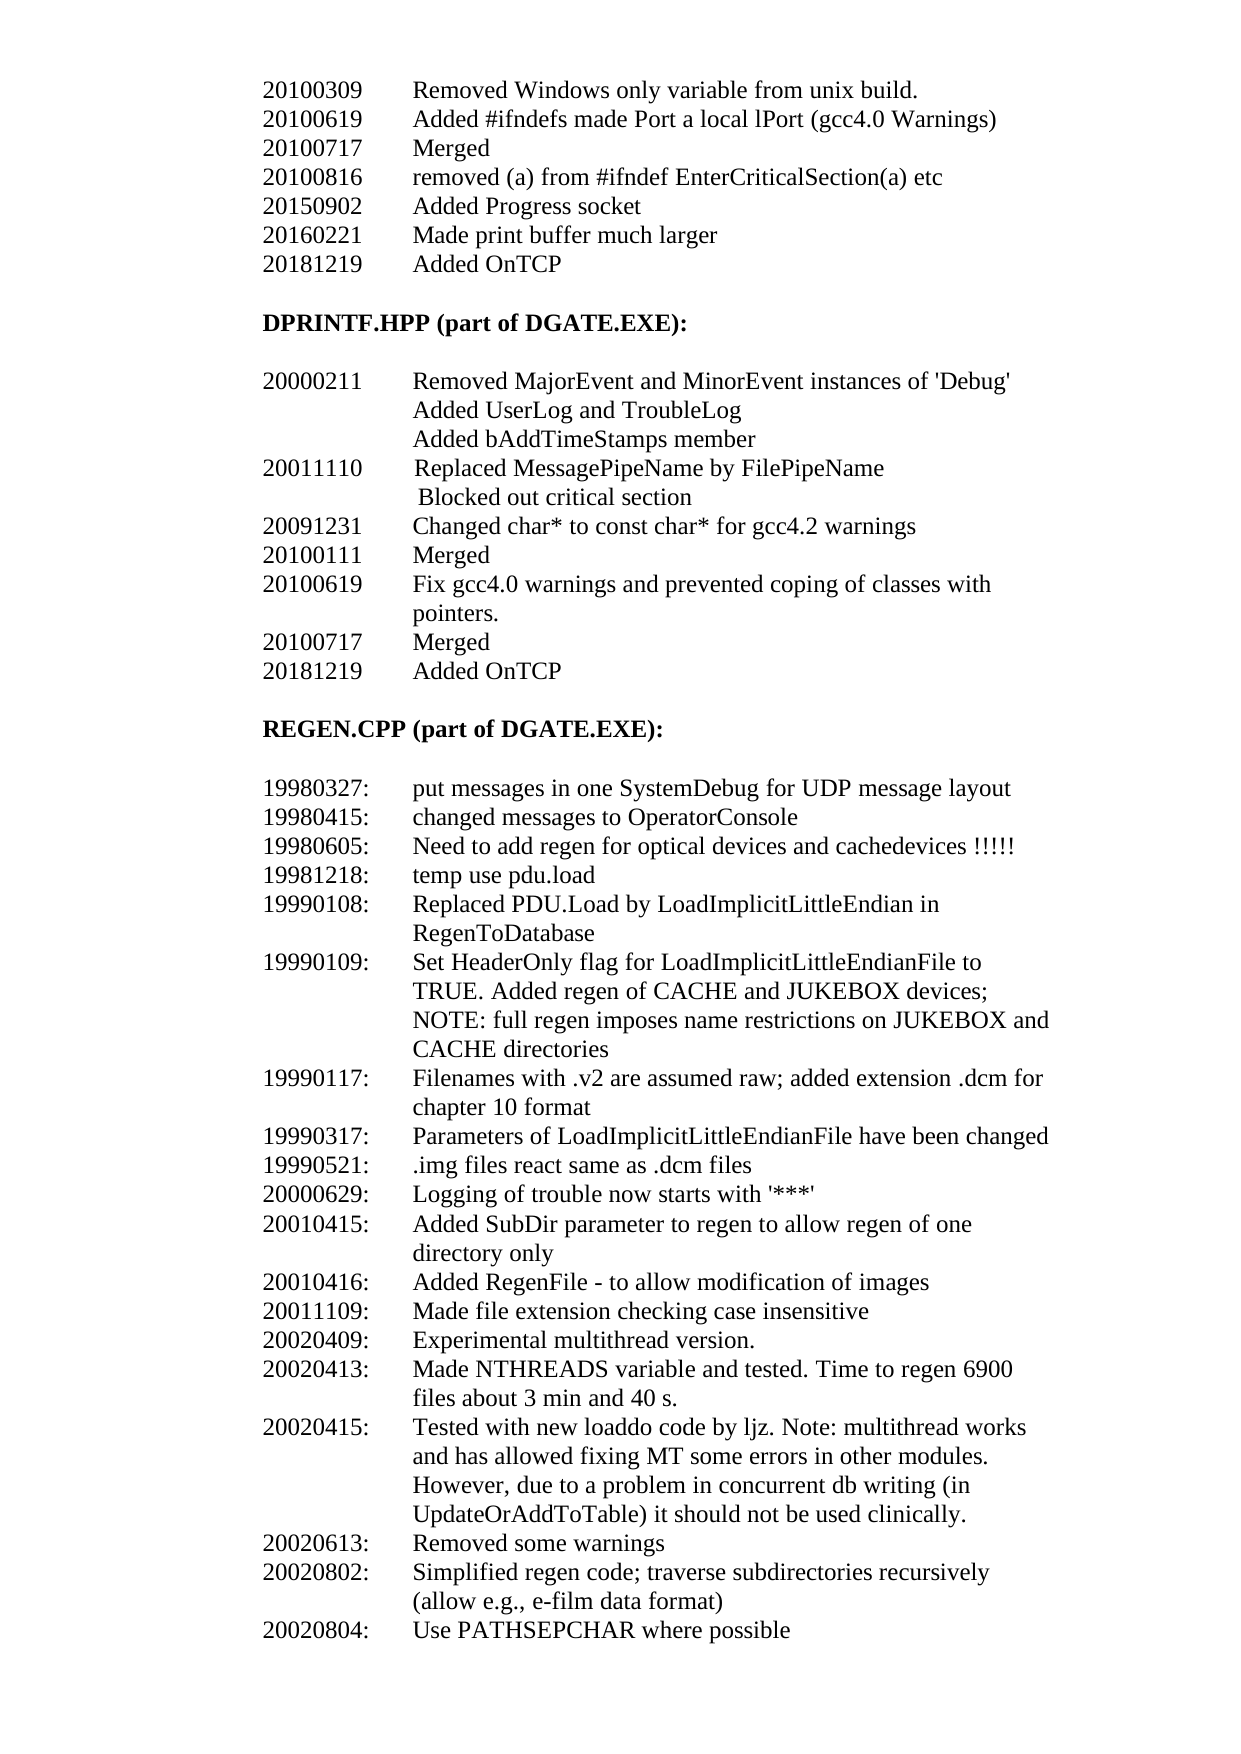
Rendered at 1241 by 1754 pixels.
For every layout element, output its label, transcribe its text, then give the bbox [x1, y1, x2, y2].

text 20100619 Added #ifndefs made Port a local lPort (gcc4.0 Warnings) [262, 104, 1053, 133]
text 20010415: Added SubDir parameter to regen to allow regen of one directory only [262, 1208, 1053, 1267]
text 20160221 Made print buffer much larger [262, 220, 1053, 249]
text 20000629: Logging of trouble now starts with '***' [187, 1179, 1053, 1208]
text 19990317: Parameters of LoadImplicitLittleEndianFile have been changed [262, 1121, 1053, 1150]
text 20100816 removed (a) from #ifndef EnterCriticalSection(a) etc [262, 162, 1053, 191]
text REGEN.CPP (part of DGATE.EXE): [262, 714, 1053, 743]
text 19990109: Set HeaderOnly flag for LoadImplicitLittleEndianFile to TRUE. Added regen of CACHE and JUKEBOX devices; NOTE: full regen imposes name restrictions on JUKEBOX and CACHE directories [262, 947, 1053, 1063]
text Blocked out critical section [262, 482, 1053, 511]
text 20011110 Replaced MessagePipeName by FilePipeName [262, 453, 1053, 482]
text 19980327: put messages in one SystemDebug for UDP message layout [262, 772, 1053, 802]
text 19990521: .img files react same as .dcm files [262, 1150, 1053, 1179]
text 20020613: Removed some warnings [187, 1528, 1053, 1557]
text Added UserLog and TroubleLog [262, 395, 1053, 424]
text DPRINTF.HPP (part of DGATE.EXE): [262, 307, 1053, 337]
text 20150902 Added Progress socket [262, 191, 1053, 220]
text 20100309 Removed Windows only variable from unix build. [262, 75, 1053, 104]
text Added bAddTimeStamps member [262, 424, 1053, 453]
text 20091231 Changed char* to const char* for gcc4.2 warnings [262, 511, 1053, 540]
text 20010416: Added RegenFile - to allow modification of images [187, 1267, 1053, 1296]
text 20100717 Merged [262, 133, 1053, 162]
text 19980415: changed messages to OperatorConsole [262, 802, 1053, 831]
text 19981218: temp use pdu.load [262, 860, 1053, 889]
text 20020409: Experimental multithread version. [187, 1325, 1053, 1354]
text 20100111 Merged [262, 540, 1053, 569]
text 19990117: Filenames with .v2 are assumed raw; added extension .dcm for chapter 10 format [262, 1063, 1053, 1121]
text 20020802: Simplified regen code; traverse subdirectories recursively (allow e.g., e-film data format) [262, 1557, 1053, 1615]
text 20020415: Tested with new loaddo code by ljz. Note: multithread works and has allowed fixing MT some errors in other modules. However, due to a problem in concurrent db writing (in UpdateOrAddToTable) it should not be used clinically. [262, 1412, 1053, 1528]
text 20020804: Use PATHSEPCHAR where possible [187, 1615, 1053, 1644]
text 19980605: Need to add regen for optical devices and cachedevices !!!!! [262, 831, 1053, 860]
text 20181219 Added OnTCP [262, 656, 1053, 685]
text 20100717 Merged [262, 627, 1053, 656]
text 20020413: Made NTHREADS variable and tested. Time to regen 6900 files about 3 min and 40 s. [262, 1354, 1053, 1412]
text 20011109: Made file extension checking case insensitive [187, 1296, 1053, 1325]
text 20000211 Removed MajorEvent and MinorEvent instances of 'Debug' [262, 366, 1053, 395]
text 20181219 Added OnTCP [262, 249, 1053, 278]
text 20100619 Fix gcc4.0 warnings and prevented coping of classes with pointers. [262, 569, 1053, 627]
text 19990108: Replaced PDU.Load by LoadImplicitLittleEndian in RegenToDatabase [262, 889, 1053, 947]
